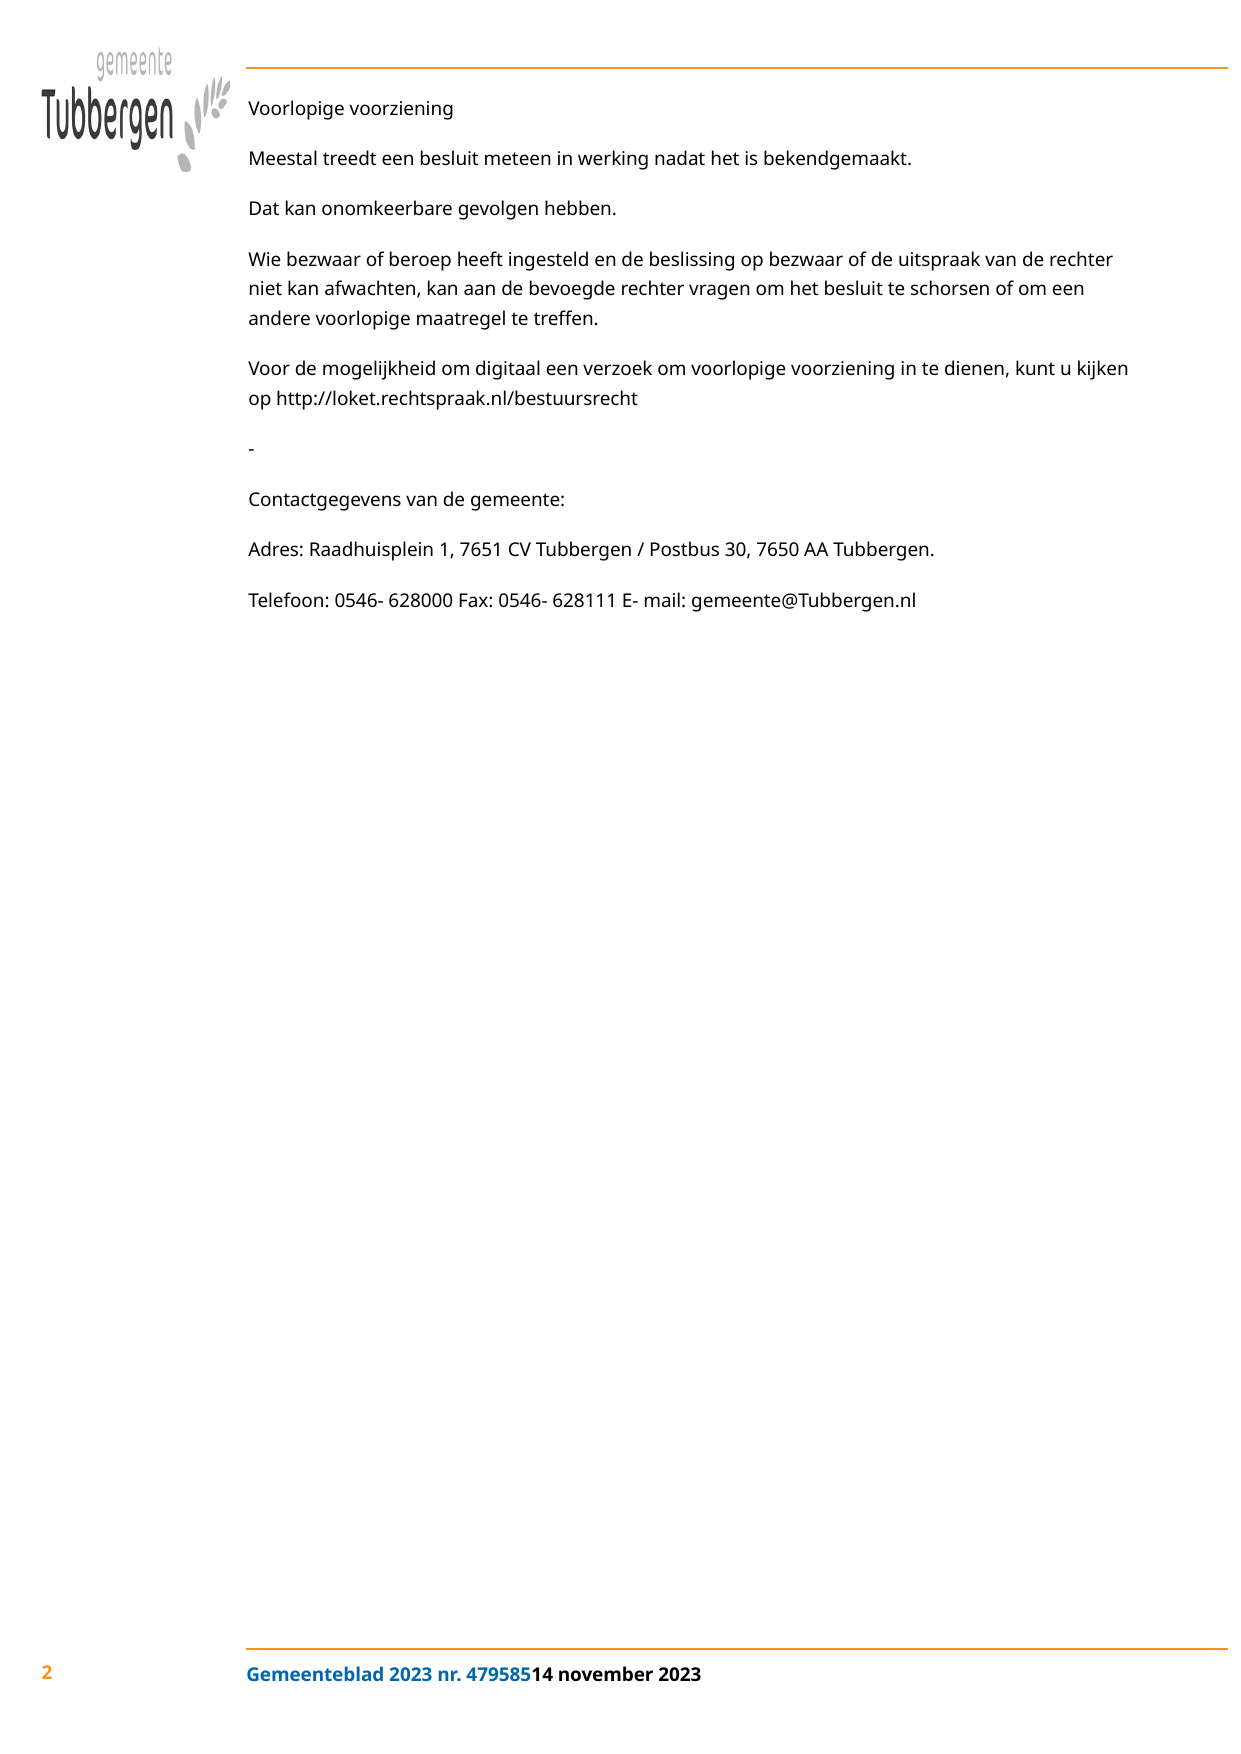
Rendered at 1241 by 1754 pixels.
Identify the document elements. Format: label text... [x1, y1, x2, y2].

text - [248, 436, 1152, 461]
text Meestal treedt een besluit meteen in werking nadat het is bekendgemaakt. [248, 145, 1152, 171]
text Adres: Raadhuisplein 1, 7651 CV Tubbergen / Postbus 30, 7650 AA Tubbergen. [248, 536, 1152, 562]
text Telefoon: 0546- 628000 Fax: 0546- 628111 E- mail: gemeente@Tubbergen.nl [248, 587, 1152, 613]
picture [41, 47, 231, 172]
text Wie bezwaar of beroep heeft ingesteld en de beslissing op bezwaar of de uitspraak van de rechter niet kan afwachten, kan aan de bevoegde rechter vragen om het besluit te schorsen of om een andere voorlopige maatregel te treffen. [248, 246, 1152, 331]
text Contactgegevens van de gemeente: [248, 486, 1152, 512]
text Voorlopige voorziening [248, 95, 1152, 121]
text Dat kan onomkeerbare gevolgen hebben. [248, 196, 1152, 221]
text Voor de mogelijkheid om digitaal een verzoek om voorlopige voorziening in te dienen, kunt u kijken op http://loket.rechtspraak.nl/bestuursrecht [248, 356, 1152, 411]
